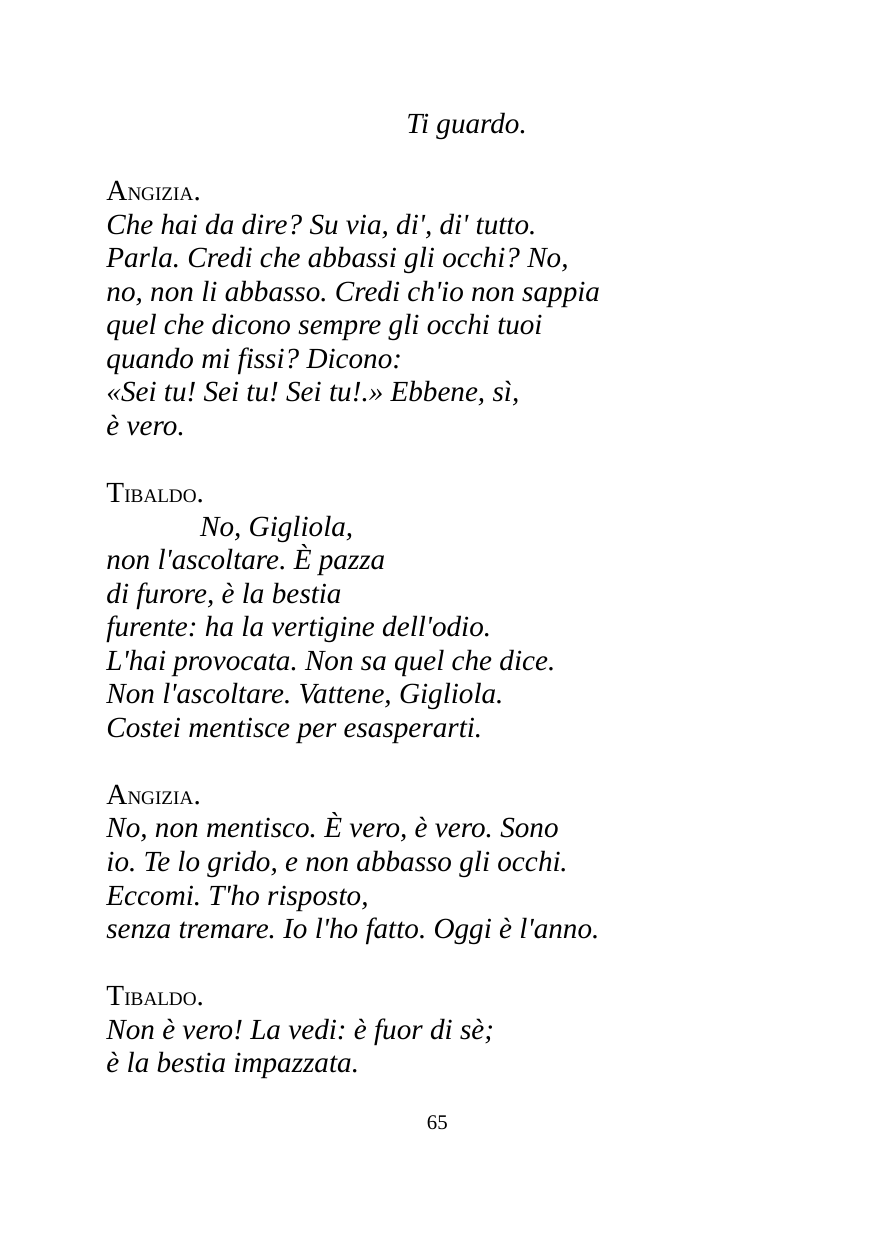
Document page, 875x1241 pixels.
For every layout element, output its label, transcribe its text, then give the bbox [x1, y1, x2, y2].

text Costei mentisce per esasperarti. [106, 710, 768, 743]
text «Sei tu! Sei tu! Sei tu!.» Ebbene, sì, [106, 374, 768, 408]
text No, non mentisco. È vero, è vero. Sono [106, 811, 768, 844]
text io. Te lo grido, e non abbasso gli occhi. [106, 844, 768, 878]
text senza tremare. Io l'ho fatto. Oggi è l'anno. [106, 911, 768, 945]
text Non l'ascoltare. Vattene, Gigliola. [106, 676, 768, 710]
text Ti guardo. [406, 106, 768, 140]
text Tibaldo. [106, 978, 768, 1012]
text di furore, è la bestia [106, 576, 768, 609]
text No, Gigliola, [200, 509, 768, 542]
text quando mi fissi? Dicono: [106, 341, 768, 374]
text L'hai provocata. Non sa quel che dice. [106, 643, 768, 676]
text è la bestia impazzata. [106, 1045, 768, 1079]
text Non è vero! La vedi: è fuor di sè; [106, 1012, 768, 1045]
text non l'ascoltare. È pazza [106, 542, 768, 576]
text Eccomi. T'ho risposto, [106, 878, 768, 911]
text quel che dicono sempre gli occhi tuoi [106, 307, 768, 341]
text furente: ha la vertigine dell'odio. [106, 609, 768, 643]
text no, non li abbasso. Credi ch'io non sappia [106, 274, 768, 307]
text Parla. Credi che abbassi gli occhi? No, [106, 240, 768, 274]
text Angizia. [106, 173, 768, 207]
text Che hai da dire? Su via, di', di' tutto. [106, 207, 768, 240]
text è vero. [106, 408, 768, 442]
text Tibaldo. [106, 475, 768, 509]
text Angizia. [106, 777, 768, 811]
